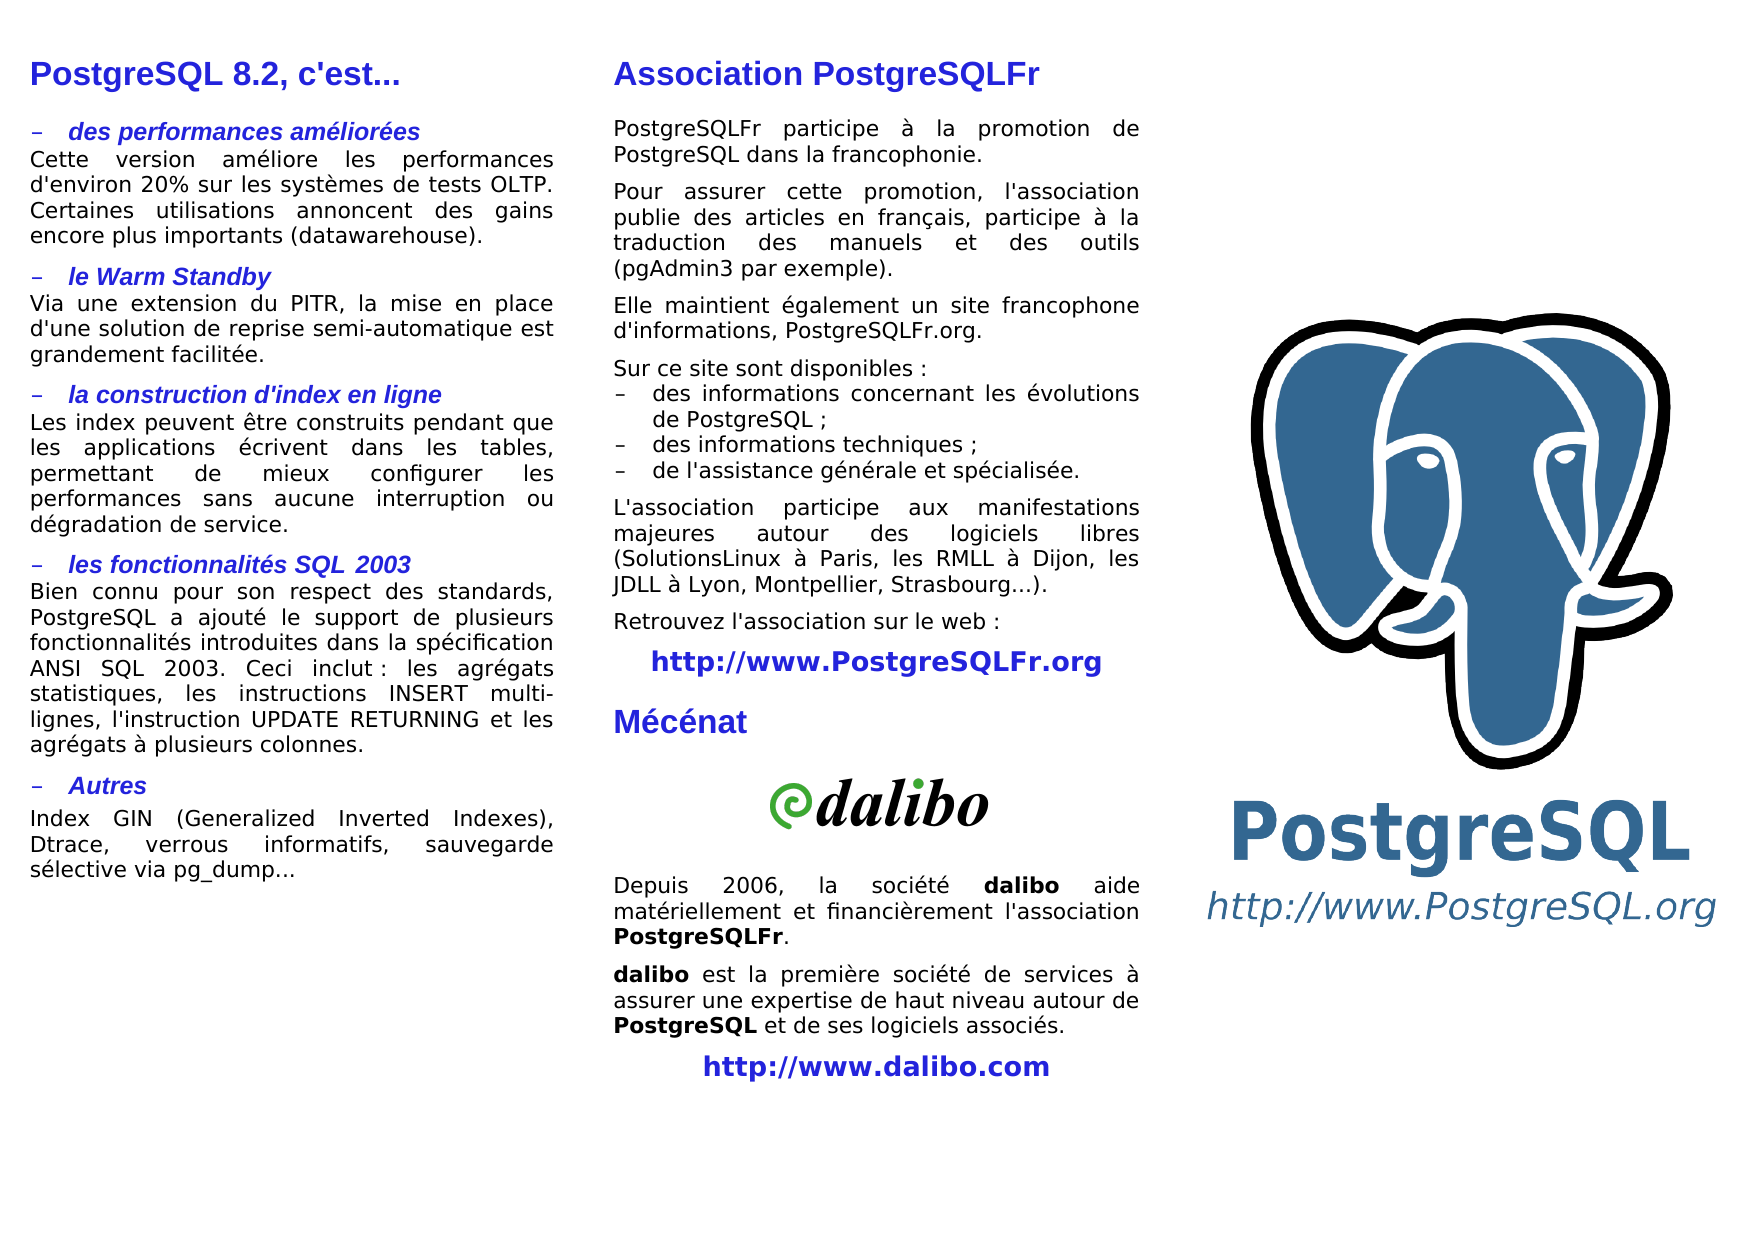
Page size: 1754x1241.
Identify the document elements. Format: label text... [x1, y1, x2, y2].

text Elle maintient également un site francophone d'informations, PostgreSQLFr.org. [613, 293, 1140, 344]
subtitle les fonctionnalités SQL 2003 [31, 550, 554, 579]
text Bien connu pour son respect des standards, PostgreSQL a ajouté le support de plusieurs fonctionnalités introduites dans la spécification ANSI SQL 2003. Ceci inclut : les agrégats statistiques, les instructions INSERT multi-lignes, l'instruction UPDATE RETURNING et les agrégats à plusieurs colonnes. [29, 579, 554, 758]
text L'association participe aux manifestations majeures autour des logiciels libres (SolutionsLinux à Paris, les RMLL à Dijon, les JDLL à Lyon, Montpellier, Strasbourg...). [613, 495, 1140, 597]
subtitle la construction d'index en ligne [31, 381, 554, 410]
subtitle des performances améliorées [31, 117, 554, 147]
subtitle Mécénat [613, 703, 1140, 740]
text http://www.PostgreSQLFr.org [613, 646, 1140, 678]
text Les index peuvent être construits pendant que les applications écrivent dans les tables, permettant de mieux configurer les performances sans aucune interruption ou dégradation de service. [29, 410, 554, 537]
list de l'assistance générale et spécialisée. [636, 458, 1140, 483]
text http://www.dalibo.com [613, 1052, 1140, 1083]
text Retrouvez l'association sur le web : [613, 609, 1140, 634]
subtitle PostgreSQL 8.2, c'est... [29, 54, 554, 92]
subtitle Autres [31, 771, 554, 800]
text Index GIN (Generalized Inverted Indexes), Dtrace, verrous informatifs, sauvegarde sélective via pg_dump... [29, 806, 554, 883]
text Depuis 2006, la société dalibo aide matériellement et financièrement l'association PostgreSQLFr. [613, 873, 1140, 950]
text dalibo est la première société de services à assurer une expertise de haut niveau autour de PostgreSQL et de ses logiciels associés. [613, 962, 1140, 1039]
text Pour assurer cette promotion, l'association publie des articles en français, participe à la traduction des manuels et des outils (pgAdmin3 par exemple). [613, 179, 1140, 281]
subtitle Association PostgreSQLFr [613, 54, 1140, 92]
text PostgreSQLFr participe à la promotion de PostgreSQL dans la francophonie. [613, 116, 1140, 167]
text Sur ce site sont disponibles : [613, 356, 1140, 381]
text Via une extension du PITR, la mise en place d'une solution de reprise semi-automatique est grandement facilitée. [29, 291, 554, 367]
picture [1207, 313, 1716, 927]
picture [758, 771, 995, 837]
list des informations concernant les évolutions de PostgreSQL ; [636, 381, 1140, 432]
text Cette version améliore les performances d'environ 20% sur les systèmes de tests OLTP. Certaines utilisations annoncent des gains encore plus importants (datawarehouse). [29, 147, 554, 249]
subtitle le Warm Standby [31, 262, 554, 291]
list des informations techniques ; [636, 432, 1140, 458]
